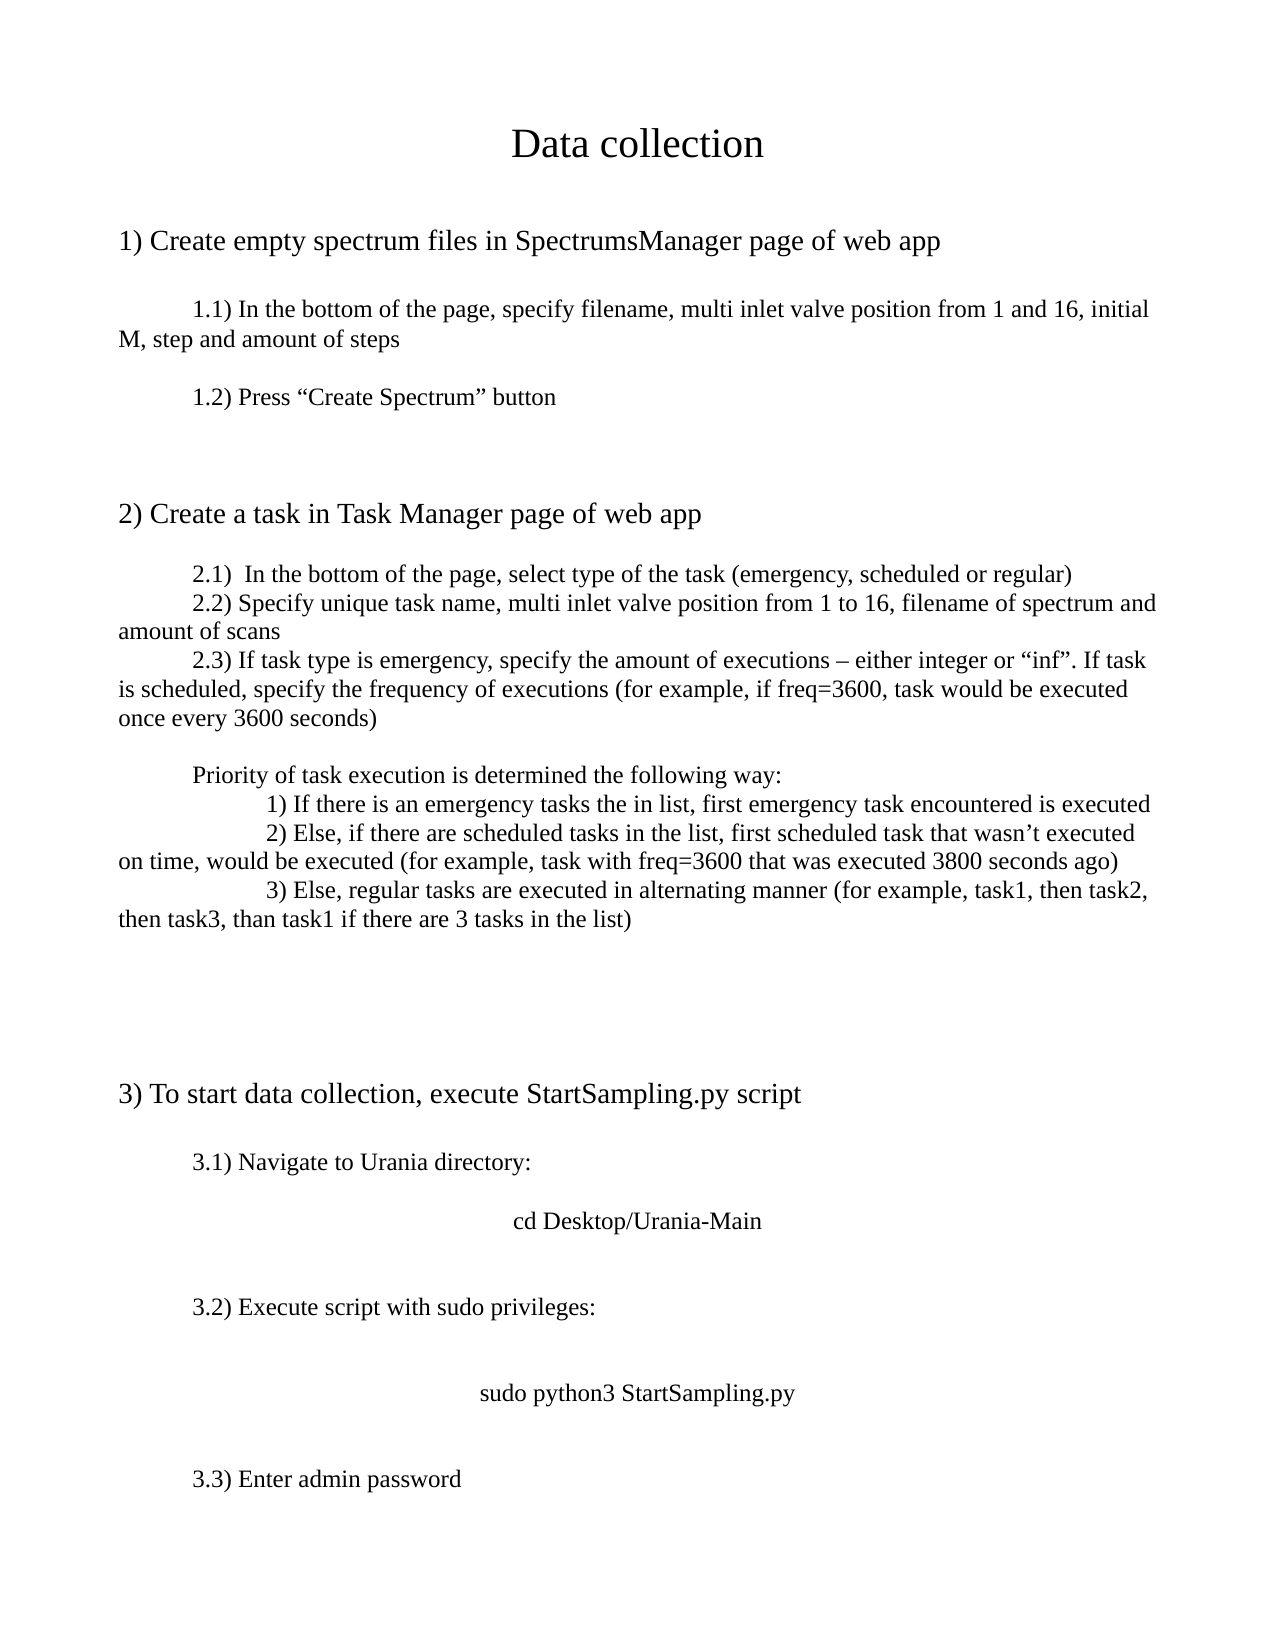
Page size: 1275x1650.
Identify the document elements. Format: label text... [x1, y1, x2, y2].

text 1) Create empty spectrum files in SpectrumsManager page of web app [118, 223, 1157, 257]
text Data collection [118, 118, 1157, 166]
text 1.2) Press “Create Spectrum” button [118, 382, 1157, 410]
text 1) If there is an emergency tasks the in list, first emergency task encountered is executed [118, 789, 1157, 818]
text 2.3) If task type is emergency, specify the amount of executions – either integer or “inf”. If task is scheduled, specify the frequency of executions (for example, if freq=3600, task would be executed once every 3600 seconds) [118, 645, 1157, 731]
text 2.1) In the bottom of the page, select type of the task (emergency, scheduled or regular) [118, 559, 1157, 588]
text Priority of task execution is determined the following way: [118, 760, 1157, 789]
text 2) Else, if there are scheduled tasks in the list, first scheduled task that wasn’t executed on time, would be executed (for example, task with freq=3600 that was executed 3800 seconds ago) [118, 818, 1157, 875]
text cd Desktop/Urania-Main [118, 1206, 1157, 1234]
text 3) To start data collection, execute StartSampling.py script [118, 1076, 1157, 1110]
text 2.2) Specify unique task name, multi inlet valve position from 1 to 16, filename of spectrum and amount of scans [118, 588, 1157, 645]
text 3.2) Execute script with sudo privileges: [118, 1292, 1157, 1321]
text 3.3) Enter admin password [118, 1464, 1157, 1493]
text 2) Create a task in Task Manager page of web app [118, 497, 1157, 530]
text 1.1) In the bottom of the page, specify filename, multi inlet valve position from 1 and 16, initial M, step and amount of steps [118, 291, 1157, 353]
text sudo python3 StartSampling.py [118, 1378, 1157, 1407]
text 3) Else, regular tasks are executed in alternating manner (for example, task1, then task2, then task3, than task1 if there are 3 tasks in the list) [118, 875, 1157, 933]
text 3.1) Navigate to Urania directory: [118, 1143, 1157, 1177]
